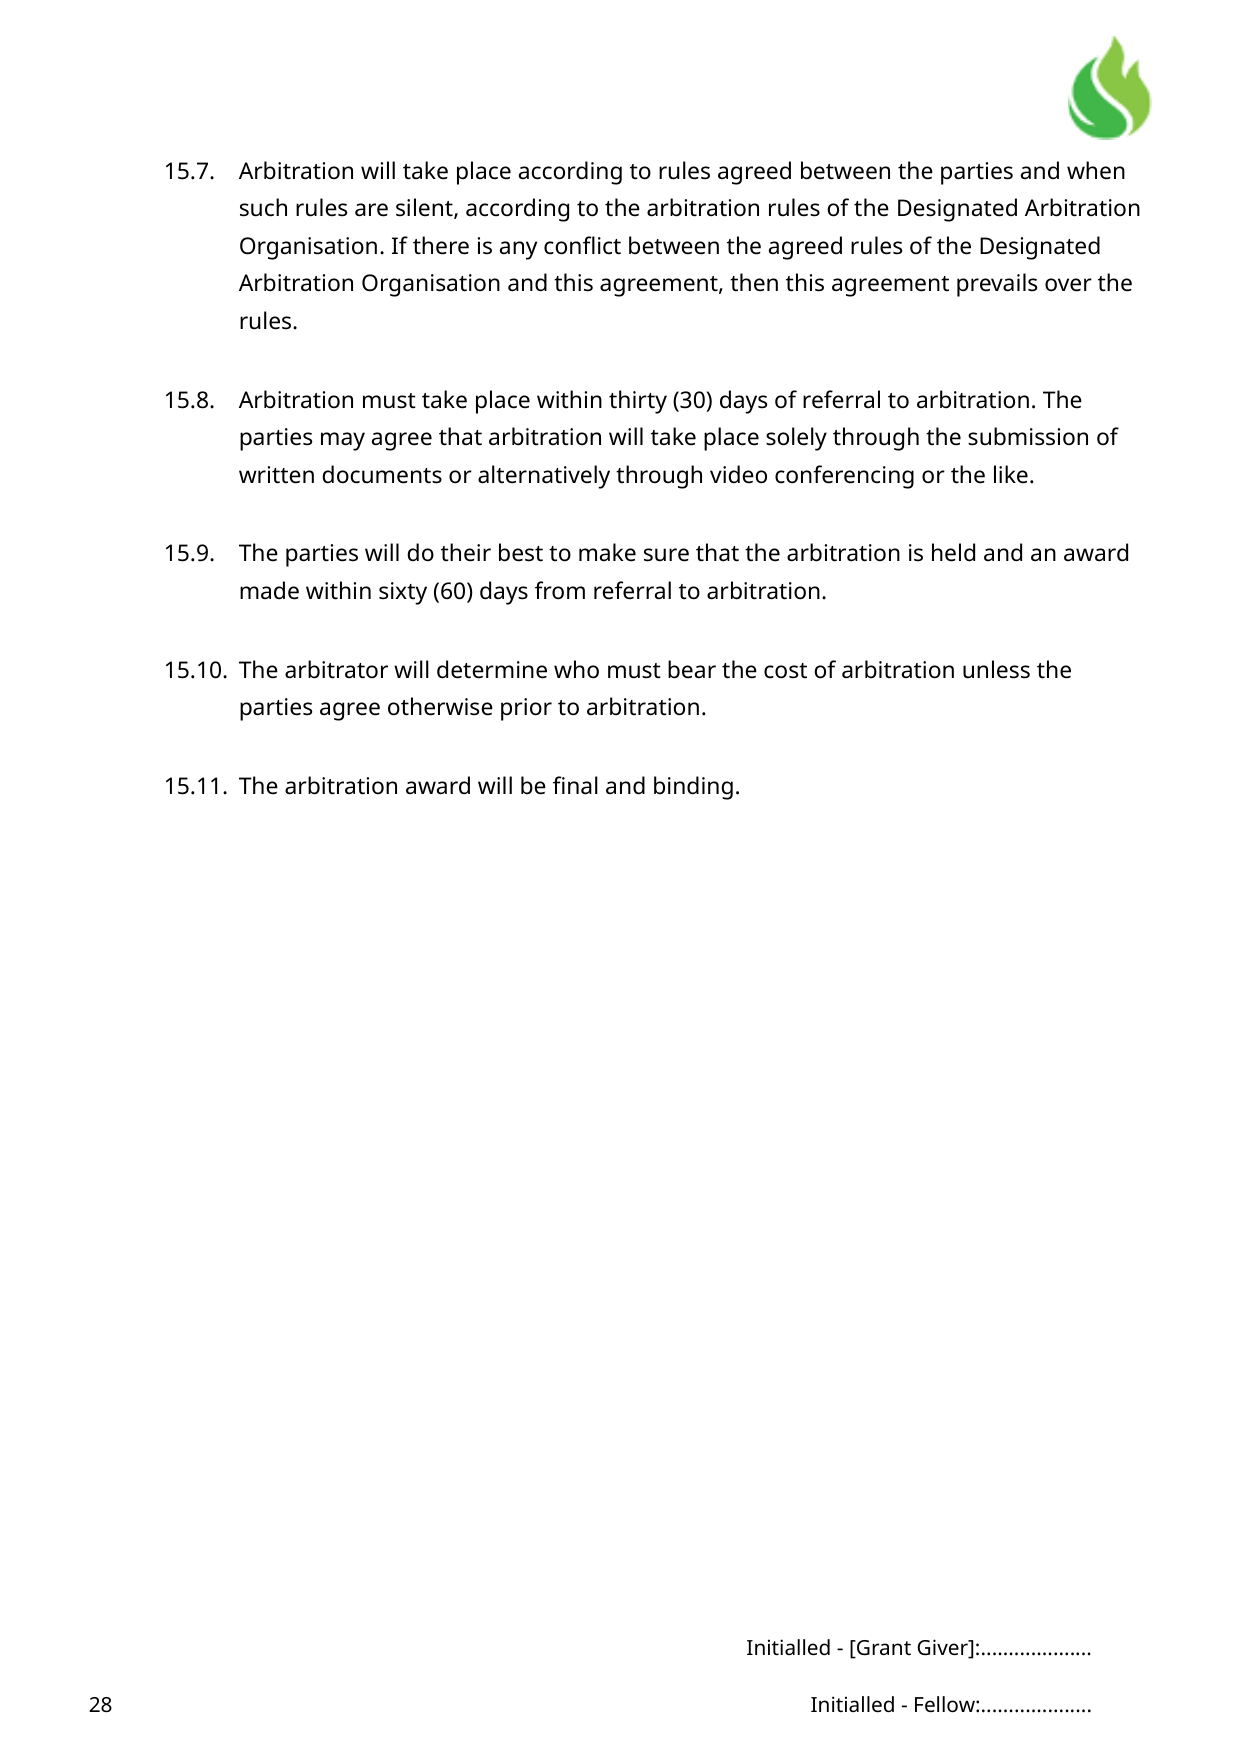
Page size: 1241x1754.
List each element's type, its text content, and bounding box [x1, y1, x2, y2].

subtitle The arbitration award will be final and binding. [163, 770, 1152, 801]
picture [1089, 35, 1152, 114]
subtitle The parties will do their best to make sure that the arbitration is held and an award made within sixty (60) days from referral to arbitration. [163, 537, 1152, 606]
subtitle Arbitration will take place according to rules agreed between the parties and when such rules are silent, according to the arbitration rules of the Designated Arbitration Organisation. If there is any conflict between the agreed rules of the Designated Arbitration Organisation and this agreement, then this agreement prevails over the rules. [163, 155, 1152, 336]
subtitle Arbitration must take place within thirty (30) days of referral to arbitration. The parties may agree that arbitration will take place solely through the submission of written documents or alternatively through video conferencing or the like. [163, 383, 1152, 490]
subtitle The arbitrator will determine who must bear the cost of arbitration unless the parties agree otherwise prior to arbitration. [163, 653, 1152, 722]
